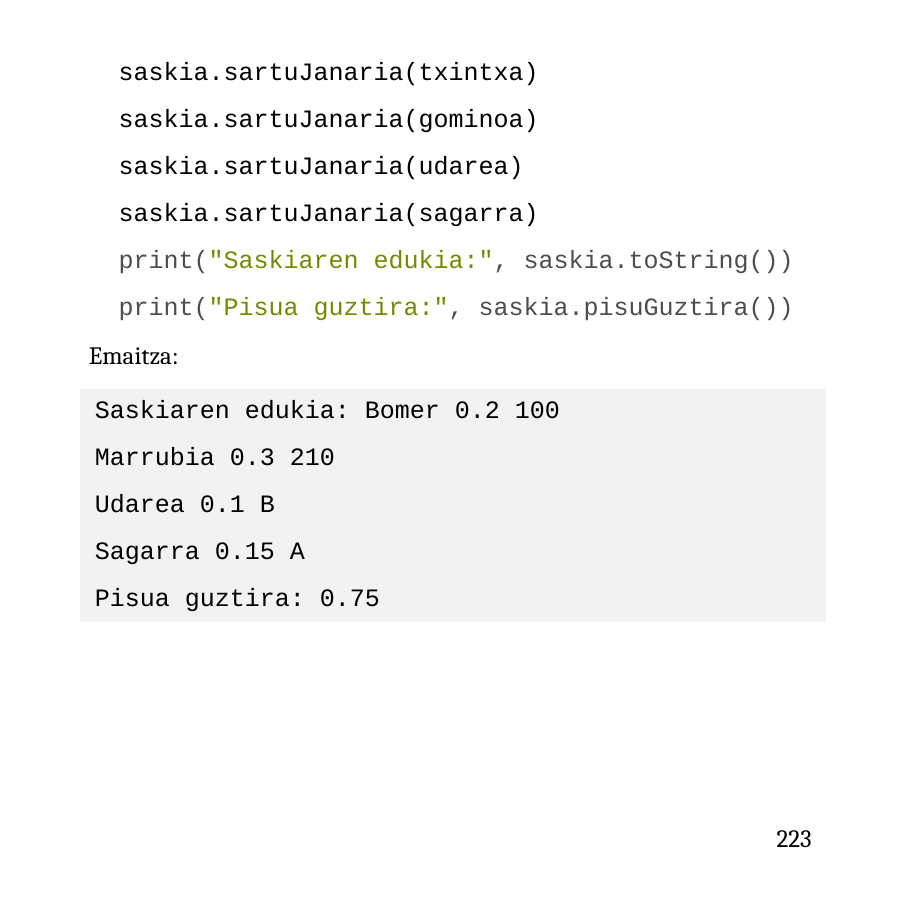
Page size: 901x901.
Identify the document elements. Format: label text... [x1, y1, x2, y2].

text saskia.sartuJanaria(sagarra) [118, 200, 811, 229]
text Pisua guztira: 0.75 [86, 577, 820, 616]
text Emaitza: [89, 342, 811, 370]
text saskia.sartuJanaria(txintxa) [118, 59, 811, 87]
text print("Pisua guztira:", saskia.pisuGuztira()) [118, 294, 811, 323]
text Saskiaren edukia: Bomer 0.2 100 [86, 395, 820, 426]
text saskia.sartuJanaria(udarea) [118, 153, 811, 182]
text saskia.sartuJanaria(gominoa) [118, 106, 811, 134]
text Sagarra 0.15 A [86, 530, 820, 567]
text Udarea 0.1 B [86, 483, 820, 520]
text print("Saskiaren edukia:", saskia.toString()) [118, 247, 811, 276]
text Marrubia 0.3 210 [86, 436, 820, 473]
